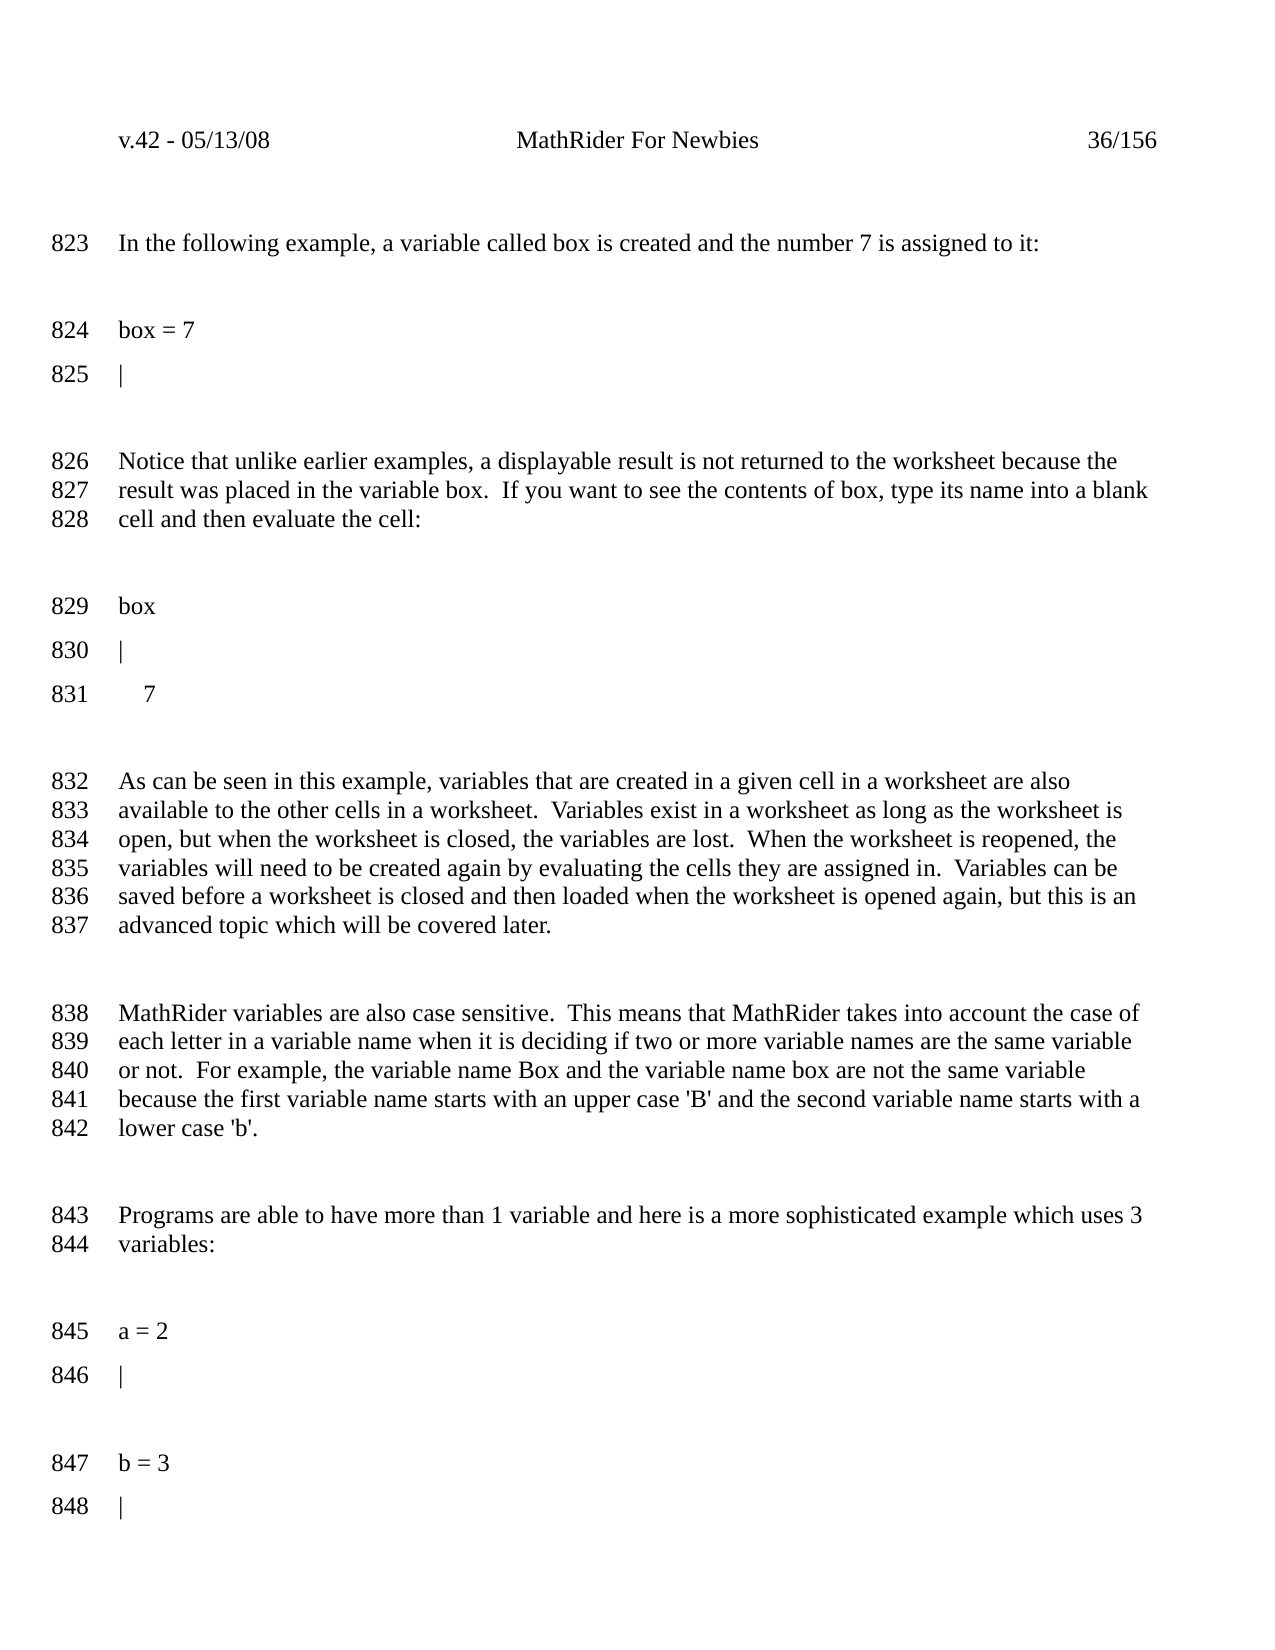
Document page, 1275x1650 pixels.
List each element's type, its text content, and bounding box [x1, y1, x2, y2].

text Programs are able to have more than 1 variable and here is a more sophisticated example which uses 3 variables: [118, 1200, 1157, 1258]
text box = 7 [118, 315, 1157, 344]
text box [118, 591, 1157, 620]
text MathRider variables are also case sensitive. This means that MathRider takes into account the case of each letter in a variable name when it is deciding if two or more variable names are the same variable or not. For example, the variable name Box and the variable name box are not the same variable because the first variable name starts with an upper case 'B' and the second variable name starts with a lower case 'b'. [118, 998, 1157, 1141]
text In the following example, a variable called box is created and the number 7 is assigned to it: [118, 228, 1157, 256]
text Notice that unlike earlier examples, a displayable result is not returned to the worksheet because the result was placed in the variable box. If you want to see the contents of box, type its name into a blank cell and then evaluate the cell: [118, 446, 1157, 533]
text b = 3 [118, 1448, 1157, 1476]
text | [118, 635, 1157, 664]
text | [118, 359, 1157, 388]
text | [118, 1360, 1157, 1389]
text As can be seen in this example, variables that are created in a given cell in a worksheet are also available to the other cells in a worksheet. Variables exist in a worksheet as long as the worksheet is open, but when the worksheet is closed, the variables are lost. When the worksheet is reopened, the variables will need to be created again by evaluating the cells they are assigned in. Variables can be saved before a worksheet is closed and then loaded when the worksheet is opened again, but this is an advanced topic which will be covered later. [118, 766, 1157, 939]
text | [118, 1491, 1157, 1520]
text 7 [118, 679, 1157, 708]
text a = 2 [118, 1316, 1157, 1345]
